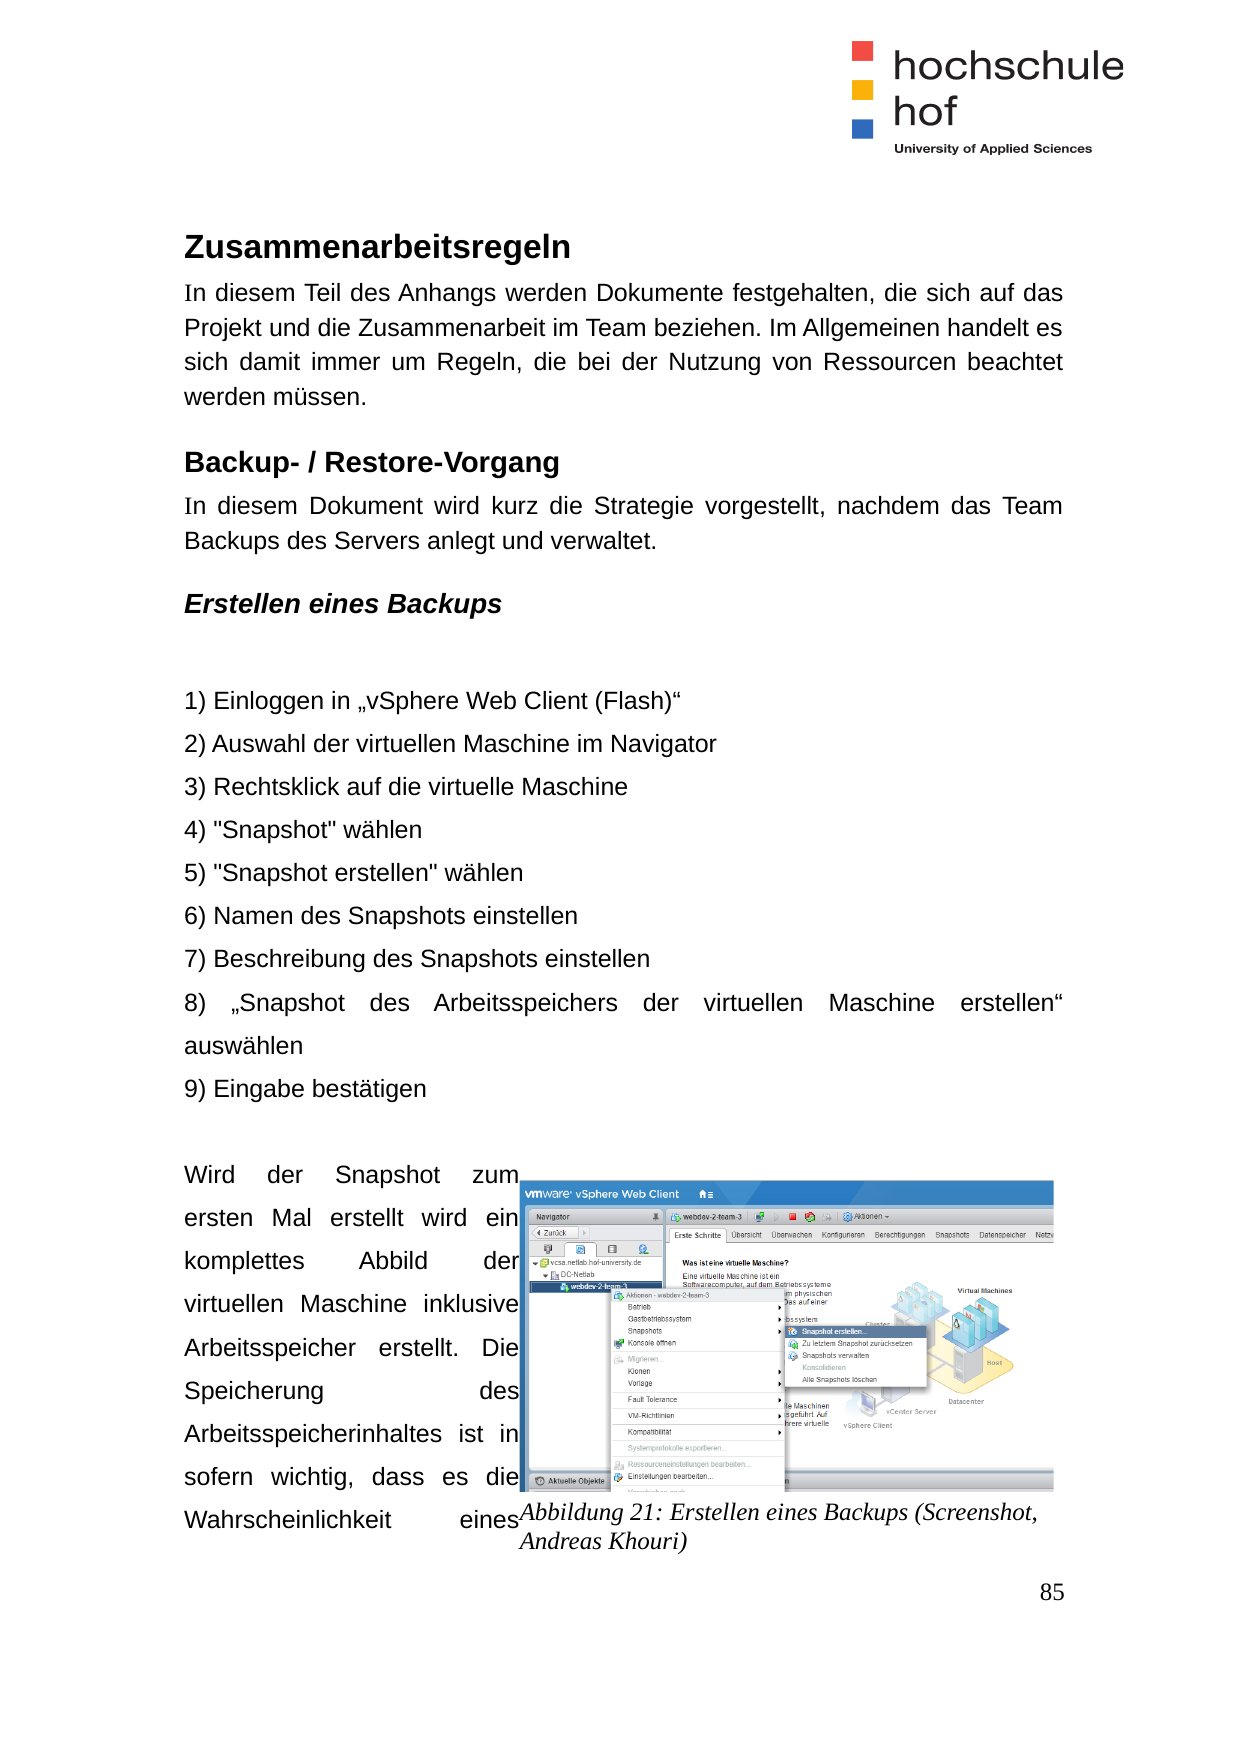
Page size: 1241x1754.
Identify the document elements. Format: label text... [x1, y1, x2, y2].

text In diesem Teil des Anhangs werden Dokumente festgehalten, die sich auf das Projekt und die Zusammenarbeit im Team beziehen. Im Allgemeinen handelt es sich damit immer um Regeln, die bei der Nutzung von Ressourcen beachtet werden müssen. [184, 278, 1064, 410]
text 9) Eingabe bestätigen [184, 1074, 1064, 1103]
picture [852, 41, 1124, 155]
text 5) "Snapshot erstellen" wählen [184, 858, 1064, 887]
text 6) Namen des Snapshots einstellen [184, 901, 1064, 930]
subtitle Zusammenarbeitsregeln [184, 227, 1064, 265]
text 1) Einloggen in „vSphere Web Client (Flash)“ [184, 686, 1064, 714]
subtitle Erstellen eines Backups [184, 587, 1064, 619]
text 8) „Snapshot des Arbeitsspeichers der virtuellen Maschine erstellen“ auswählen [184, 988, 1064, 1059]
text Wird der Snapshot zum ersten Mal erstellt wird ein komplettes Abbild der virtuellen Maschine inklusive Arbeitsspeicher erstellt. Die Speicherung des Arbeitsspeicherinhaltes ist in sofern wichtig, dass es die Wahrscheinlichkeit eines [184, 1160, 1064, 1534]
text [519, 1555, 1054, 1579]
text 2) Auswahl der virtuellen Maschine im Navigator [184, 729, 1064, 758]
picture [519, 1180, 1054, 1492]
text Abbildung 21: Erstellen eines Backups (Screenshot, Andreas Khouri) [519, 1492, 1054, 1555]
text 7) Beschreibung des Snapshots einstellen [184, 944, 1064, 973]
text In diesem Dokument wird kurz die Strategie vorgestellt, nachdem das Team Backups des Servers anlegt und verwaltet. [184, 491, 1064, 555]
text 3) Rechtsklick auf die virtuelle Maschine [184, 772, 1064, 801]
text 4) "Snapshot" wählen [184, 815, 1064, 844]
subtitle Backup- / Restore-Vorgang [184, 445, 1064, 479]
